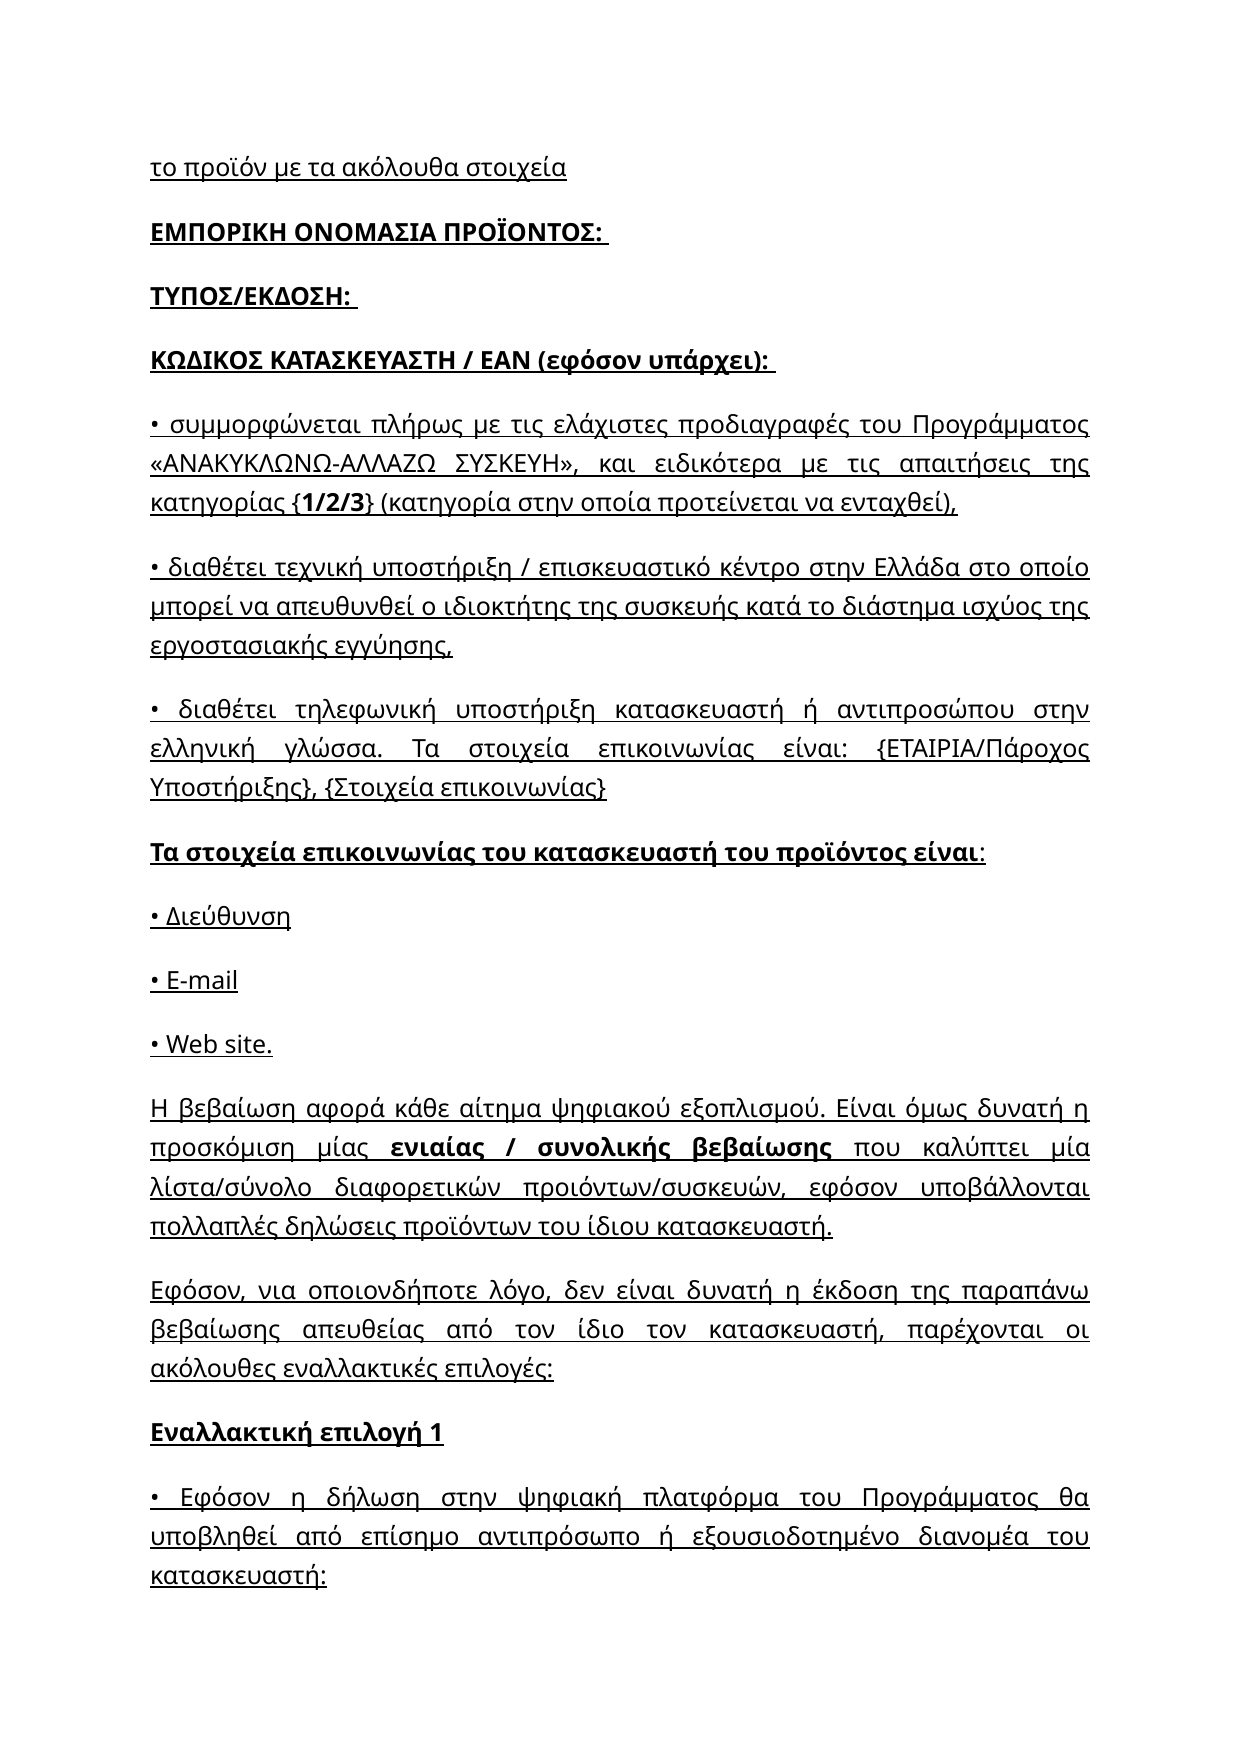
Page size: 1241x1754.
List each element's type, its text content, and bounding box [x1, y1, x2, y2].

text Υποστήριξης}, {Στοιχεία επικοινωνίας} [150, 762, 1090, 804]
text Εφόσον, νια οποιονδήποτε λόγο, δεν είναι δυνατή η έκδοση της παραπάνω [150, 1272, 1090, 1301]
text μπορεί να απευθυνθεί ο ιδιοκτήτης της συσκευής κατά το διάστημα ισχύος της [150, 580, 1090, 617]
text Τα στοιχεία επικοινωνίας του κατασκευαστή του προϊόντος είναι: [150, 834, 1090, 868]
text βεβαίωσης απευθείας από τον ίδιο τον κατασκευαστή, παρέχονται οι [150, 1303, 1090, 1341]
text ΚΩΔΙΚΟΣ ΚΑΤΑΣΚΕΥΑΣΤΗ / ΕΑΝ (εφόσον υπάρχει): [150, 342, 1090, 377]
text • διαθέτει τηλεφωνική υποστήριξη κατασκευαστή ή αντιπροσώπου στην [150, 692, 1090, 721]
text • Web site. [150, 1027, 1090, 1061]
text ελληνική γλώσσα. Τα στοιχεία επικοινωνίας είναι: {ΕΤΑΙΡΙΑ/Πάροχος [150, 722, 1090, 760]
text Η βεβαίωση αφορά κάθε αίτημα ψηφιακού εξοπλισμού. Είναι όμως δυνατή η [150, 1091, 1090, 1120]
text • διαθέτει τεχνική υποστήριξη / επισκευαστικό κέντρο στην Ελλάδα στο οποίο [150, 549, 1090, 578]
text το προϊόν με τα ακόλουθα στοιχεία [150, 150, 1090, 184]
text «ΑΝΑΚΥΚΛΩΝΩ-ΑΛΛΑΖΩ ΣΥΣΚΕΥΗ», και ειδικότερα με τις απαιτήσεις της [150, 437, 1090, 475]
text λίστα/σύνολο διαφορετικών προιόντων/συσκευών, εφόσον υποβάλλονται [150, 1161, 1090, 1198]
text πολλαπλές δηλώσεις προϊόντων του ίδιου κατασκευαστή. [150, 1200, 1090, 1242]
text • Διεύθυνση [150, 898, 1090, 932]
text • συμμορφώνεται πλήρως με τις ελάχιστες προδιαγραφές του Προγράμματος [150, 407, 1090, 436]
text κατασκευαστή: [150, 1549, 1090, 1592]
text ΕΜΠΟΡΙΚΗ ΟΝΟΜΑΣΙΑ ΠΡΟΪΟΝΤΟΣ: [150, 214, 1090, 248]
text υποβληθεί από επίσημο αντιπρόσωπο ή εξουσιοδοτημένο διανομέα του [150, 1510, 1090, 1547]
text Εναλλακτική επιλογή 1 [150, 1415, 1090, 1449]
text • E-mail [150, 962, 1090, 997]
text • Εφόσον η δήλωση στην ψηφιακή πλατφόρμα του Προγράμματος θα [150, 1479, 1090, 1508]
text προσκόμιση μίας ενιαίας / συνολικής βεβαίωσης που καλύπτει μία [150, 1122, 1090, 1159]
text ακόλουθες εναλλακτικές επιλογές: [150, 1342, 1090, 1385]
text κατηγορίας {1/2/3} (κατηγορία στην οποία προτείνεται να ενταχθεί), [150, 477, 1090, 519]
text ΤΥΠΟΣ/ΕΚΔΟΣΗ: [150, 278, 1090, 312]
text εργοστασιακής εγγύησης, [150, 619, 1090, 662]
